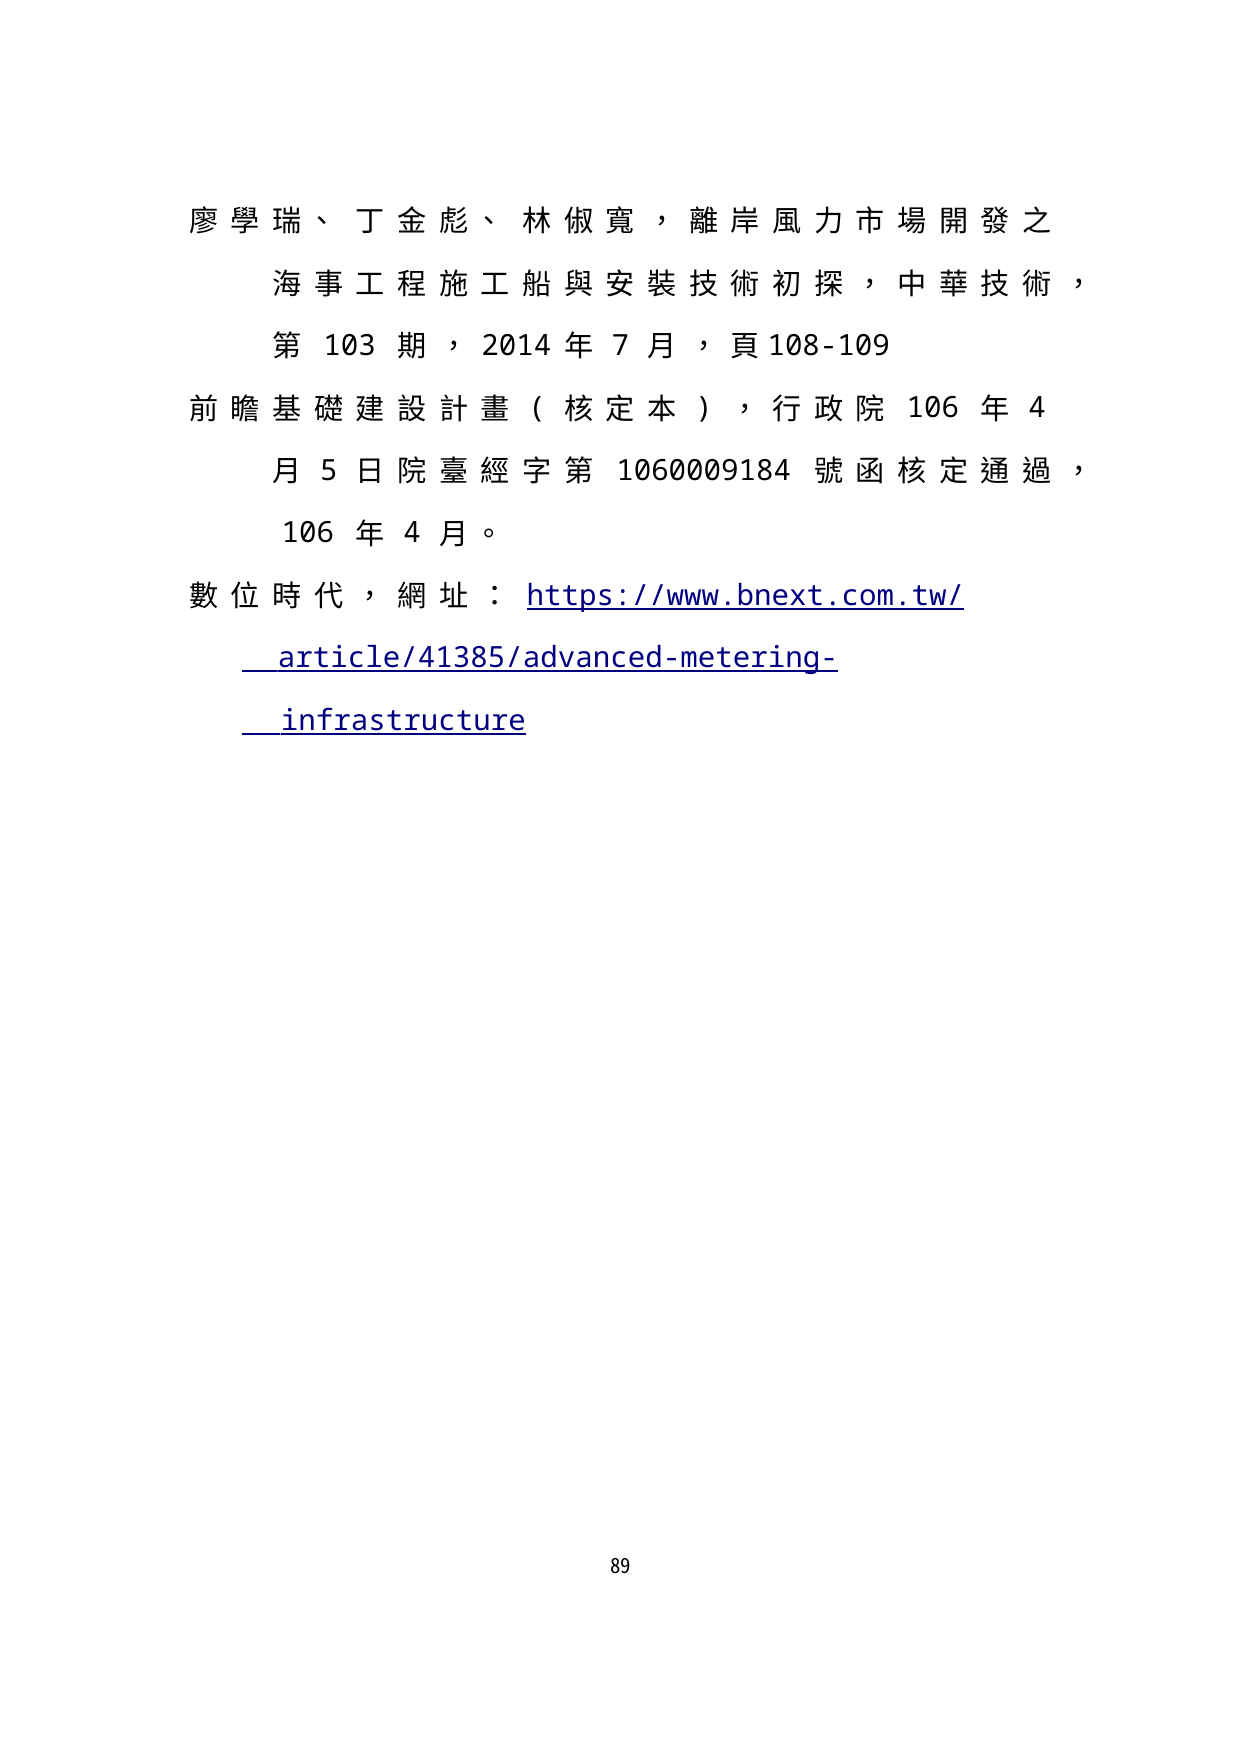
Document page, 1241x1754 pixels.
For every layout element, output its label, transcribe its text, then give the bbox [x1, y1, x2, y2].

text 廖學瑞、丁金彪、林俶寬，離岸風力市場開發之海事工程施工船與安裝技術初探，中華技術，第103期，2014年7月，頁108-109 [183, 177, 1058, 365]
text 數位時代，網址：https://www.bnext.com.tw/article/41385/advanced-metering-infrastructure [183, 552, 1058, 740]
text 前瞻基礎建設計畫(核定本)，行政院106年4月5日院臺經字第1060009184號函核定通過，106年4月。 [183, 365, 1058, 552]
